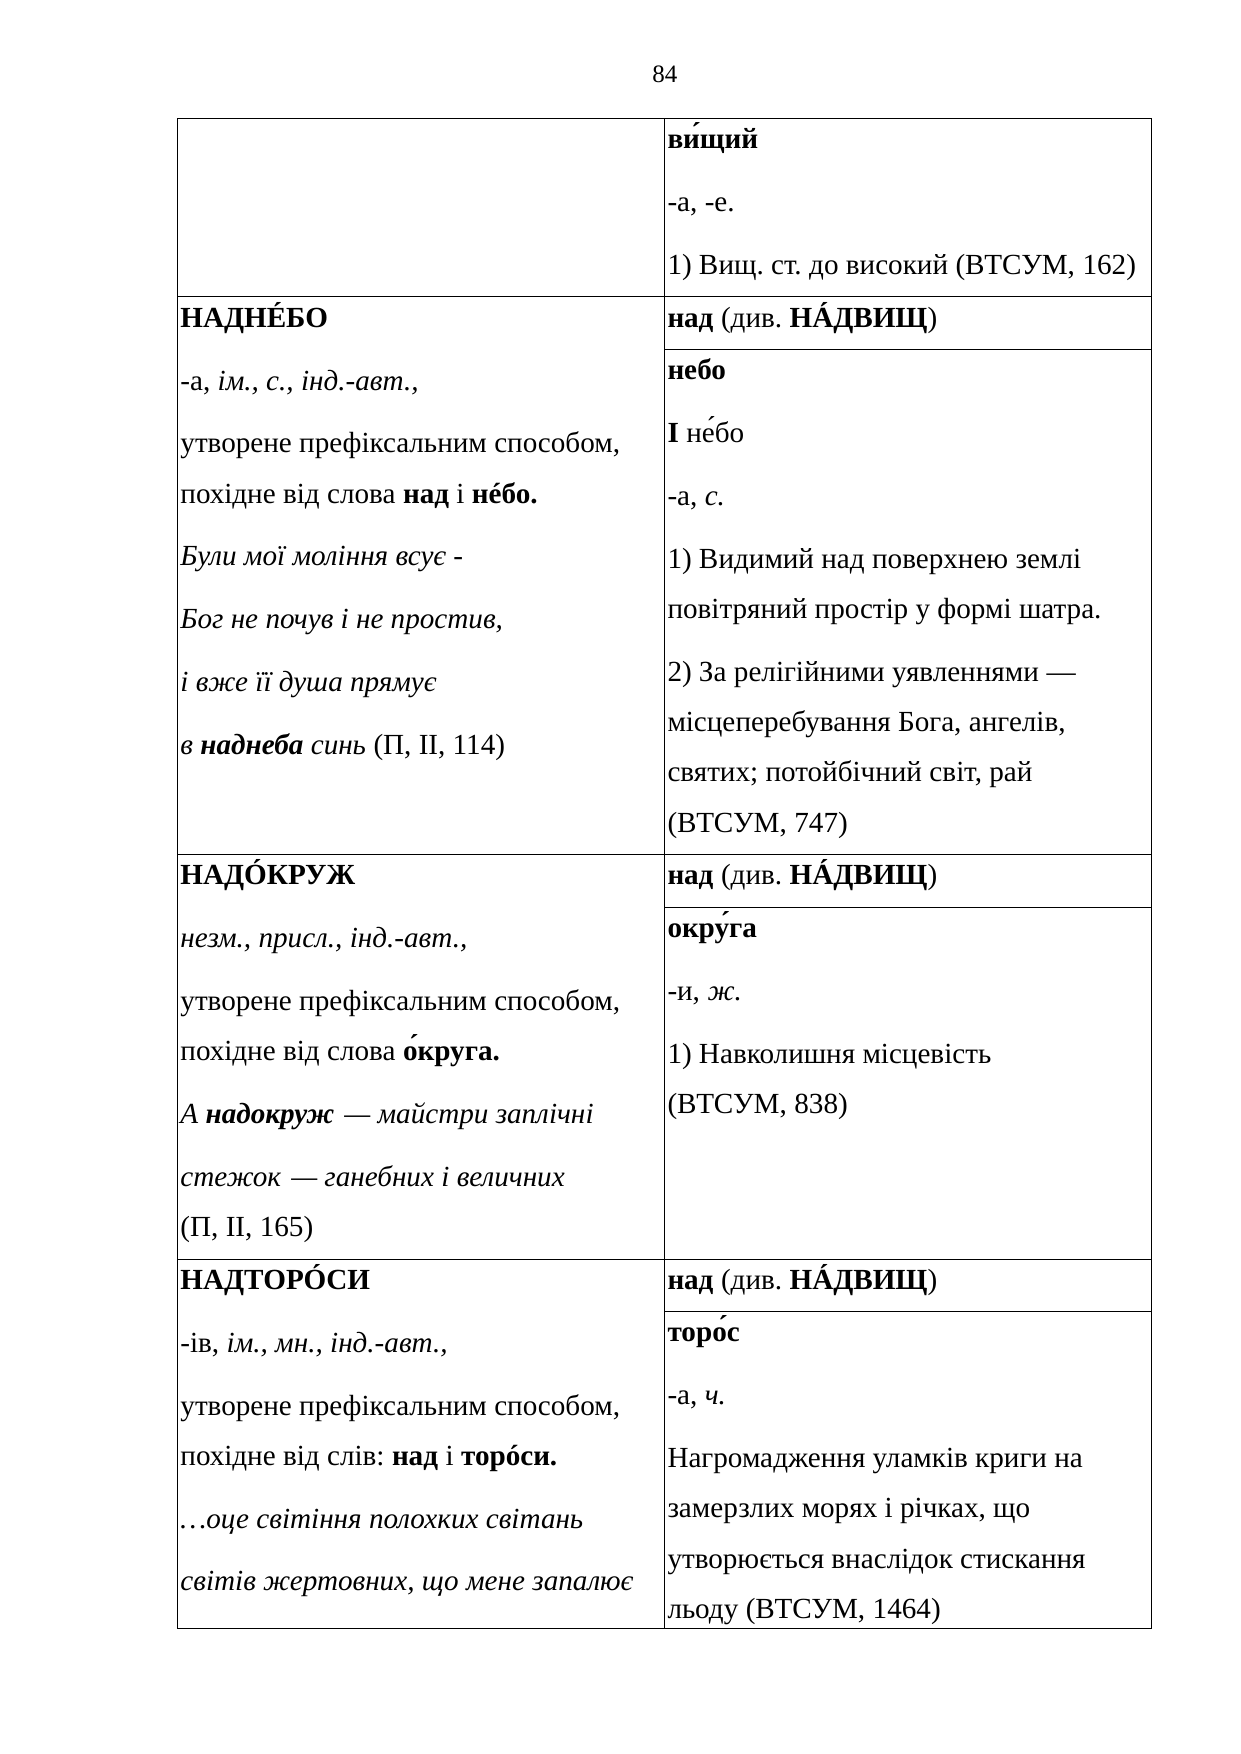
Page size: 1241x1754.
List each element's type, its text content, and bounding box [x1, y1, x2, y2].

table_cell торо́с -а, ч. Нагромадження уламків криги на замерзлих морях і річках, що утворюється внаслідок стискання льоду (ВТСУМ, 1464) [665, 1312, 1151, 1628]
table_cell окру́га -и, ж. 1) Навколишня місцевість (ВТСУМ, 838) [665, 908, 1151, 1258]
table_cell [178, 119, 664, 296]
table_cell над (див. НÁДВИЩ) [665, 297, 1151, 349]
table_cell НАДТОРÓСИ -ів, ім., мн., інд.-авт., утворене префіксальним способом, похідне від слів: над і торóси. …оце світіння полохких світань світів жертовних, що мене запалює [178, 1260, 664, 1628]
table_cell над (див. НÁДВИЩ) [665, 1260, 1151, 1311]
table_cell НАДНÉБО -а, ім., с., інд.-авт., утворене префіксальним способом, похідне від слова над і нéбо. Були мої моління всує - Бог не почув і не простив, і вже її душа прямує в наднеба синь (П, ІІ, 114) [178, 297, 664, 854]
table_cell небо I не́бо -а, с. 1) Видимий над поверхнею землі повітряний простір у формі шатра. 2) За релігійними уявленнями — місцеперебування Бога, ангелів, святих; потойбічний світ, рай (ВТСУМ, 747) [665, 350, 1151, 854]
table_cell НАДÓКРУЖ незм., присл., інд.-авт., утворене префіксальним способом, похідне від слова о́круга. А надокруж — майстри заплічні стежок — ганебних і величних (П, ІІ, 165) [178, 855, 664, 1258]
table_cell ви́щий -а, -е. 1) Вищ. ст. до високий (ВТСУМ, 162) [665, 119, 1151, 296]
table_cell над (див. НÁДВИЩ) [665, 855, 1151, 907]
